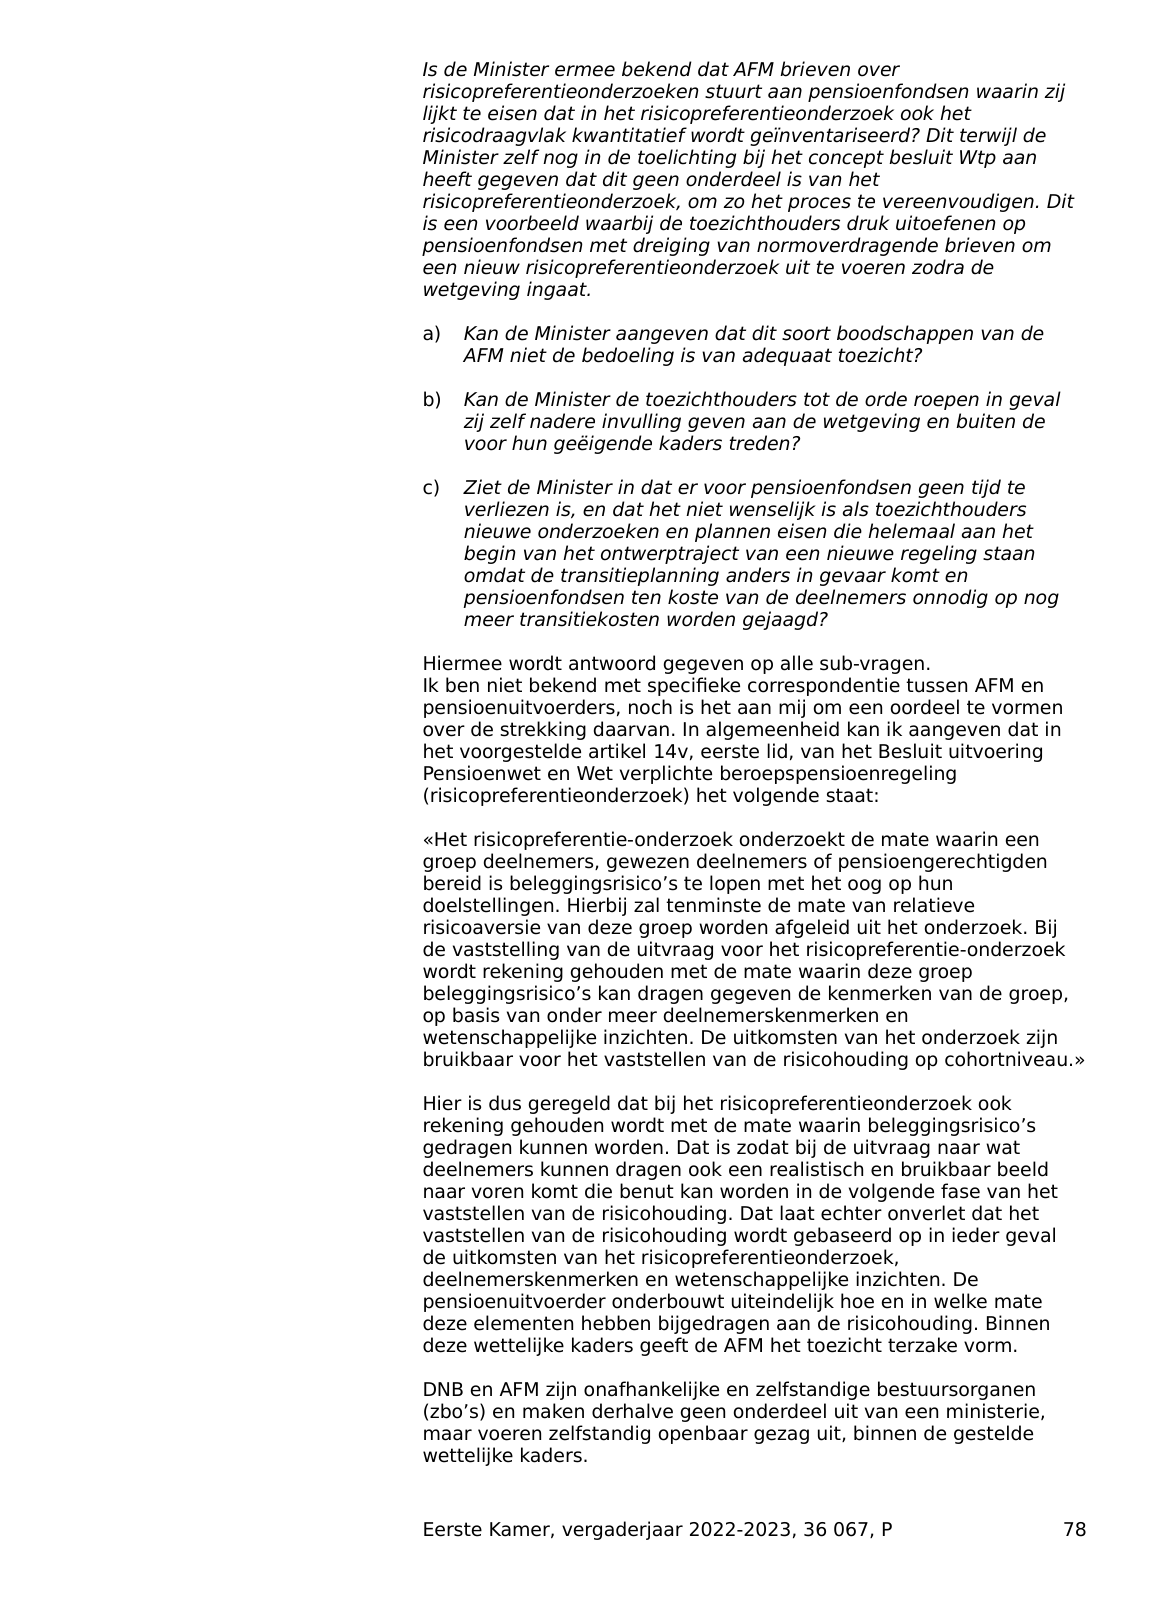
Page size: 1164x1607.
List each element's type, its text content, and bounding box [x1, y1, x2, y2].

text Hier is dus geregeld dat bij het risicopreferentieonderzoek ook rekening gehouden wordt met de mate waarin beleggingsrisico’s gedragen kunnen worden. Dat is zodat bij de uitvraag naar wat deelnemers kunnen dragen ook een realistisch en bruikbaar beeld naar voren komt die benut kan worden in de volgende fase van het vaststellen van de risicohouding. Dat laat echter onverlet dat het vaststellen van de risicohouding wordt gebaseerd op in ieder geval de uitkomsten van het risicopreferentieonderzoek, deelnemerskenmerken en wetenschappelijke inzichten. De pensioenuitvoerder onderbouwt uiteindelijk hoe en in welke mate deze elementen hebben bijgedragen aan de risicohouding. Binnen deze wettelijke kaders geeft de AFM het toezicht terzake vorm. [422, 1093, 1087, 1357]
text c) Ziet de Minister in dat er voor pensioenfondsen geen tijd te verliezen is, en dat het niet wenselijk is als toezichthouders nieuwe onderzoeken en plannen eisen die helemaal aan het begin van het ontwerptraject van een nieuwe regeling staan omdat de transitieplanning anders in gevaar komt en pensioenfondsen ten koste van de deelnemers onnodig op nog meer transitiekosten worden gejaagd? [422, 477, 1087, 631]
text b) Kan de Minister de toezichthouders tot de orde roepen in geval zij zelf nadere invulling geven aan de wetgeving en buiten de voor hun geëigende kaders treden? [422, 389, 1087, 455]
text a) Kan de Minister aangeven dat dit soort boodschappen van de AFM niet de bedoeling is van adequaat toezicht? [422, 323, 1087, 367]
text Ik ben niet bekend met specifieke correspondentie tussen AFM en pensioenuitvoerders, noch is het aan mij om een oordeel te vormen over de strekking daarvan. In algemeenheid kan ik aangeven dat in het voorgestelde artikel 14v, eerste lid, van het Besluit uitvoering Pensioenwet en Wet verplichte beroepspensioenregeling (risicopreferentieonderzoek) het volgende staat: [422, 675, 1087, 807]
text Hiermee wordt antwoord gegeven op alle sub-vragen. [422, 653, 1087, 675]
text DNB en AFM zijn onafhankelijke en zelfstandige bestuursorganen (zbo’s) en maken derhalve geen onderdeel uit van een ministerie, maar voeren zelfstandig openbaar gezag uit, binnen de gestelde wettelijke kaders. [422, 1379, 1087, 1467]
text «Het risicopreferentie-onderzoek onderzoekt de mate waarin een groep deelnemers, gewezen deelnemers of pensioengerechtigden bereid is beleggingsrisico’s te lopen met het oog op hun doelstellingen. Hierbij zal tenminste de mate van relatieve risicoaversie van deze groep worden afgeleid uit het onderzoek. Bij de vaststelling van de uitvraag voor het risicopreferentie-onderzoek wordt rekening gehouden met de mate waarin deze groep beleggingsrisico’s kan dragen gegeven de kenmerken van de groep, op basis van onder meer deelnemerskenmerken en wetenschappelijke inzichten. De uitkomsten van het onderzoek zijn bruikbaar voor het vaststellen van de risicohouding op cohortniveau.» [422, 829, 1087, 1071]
text Is de Minister ermee bekend dat AFM brieven over risicopreferentieonderzoeken stuurt aan pensioenfondsen waarin zij lijkt te eisen dat in het risicopreferentieonderzoek ook het risicodraagvlak kwantitatief wordt geïnventariseerd? Dit terwijl de Minister zelf nog in de toelichting bij het concept besluit Wtp aan heeft gegeven dat dit geen onderdeel is van het risicopreferentieonderzoek, om zo het proces te vereenvoudigen. Dit is een voorbeeld waarbij de toezichthouders druk uitoefenen op pensioenfondsen met dreiging van normoverdragende brieven om een nieuw risicopreferentieonderzoek uit te voeren zodra de wetgeving ingaat. [422, 59, 1087, 301]
